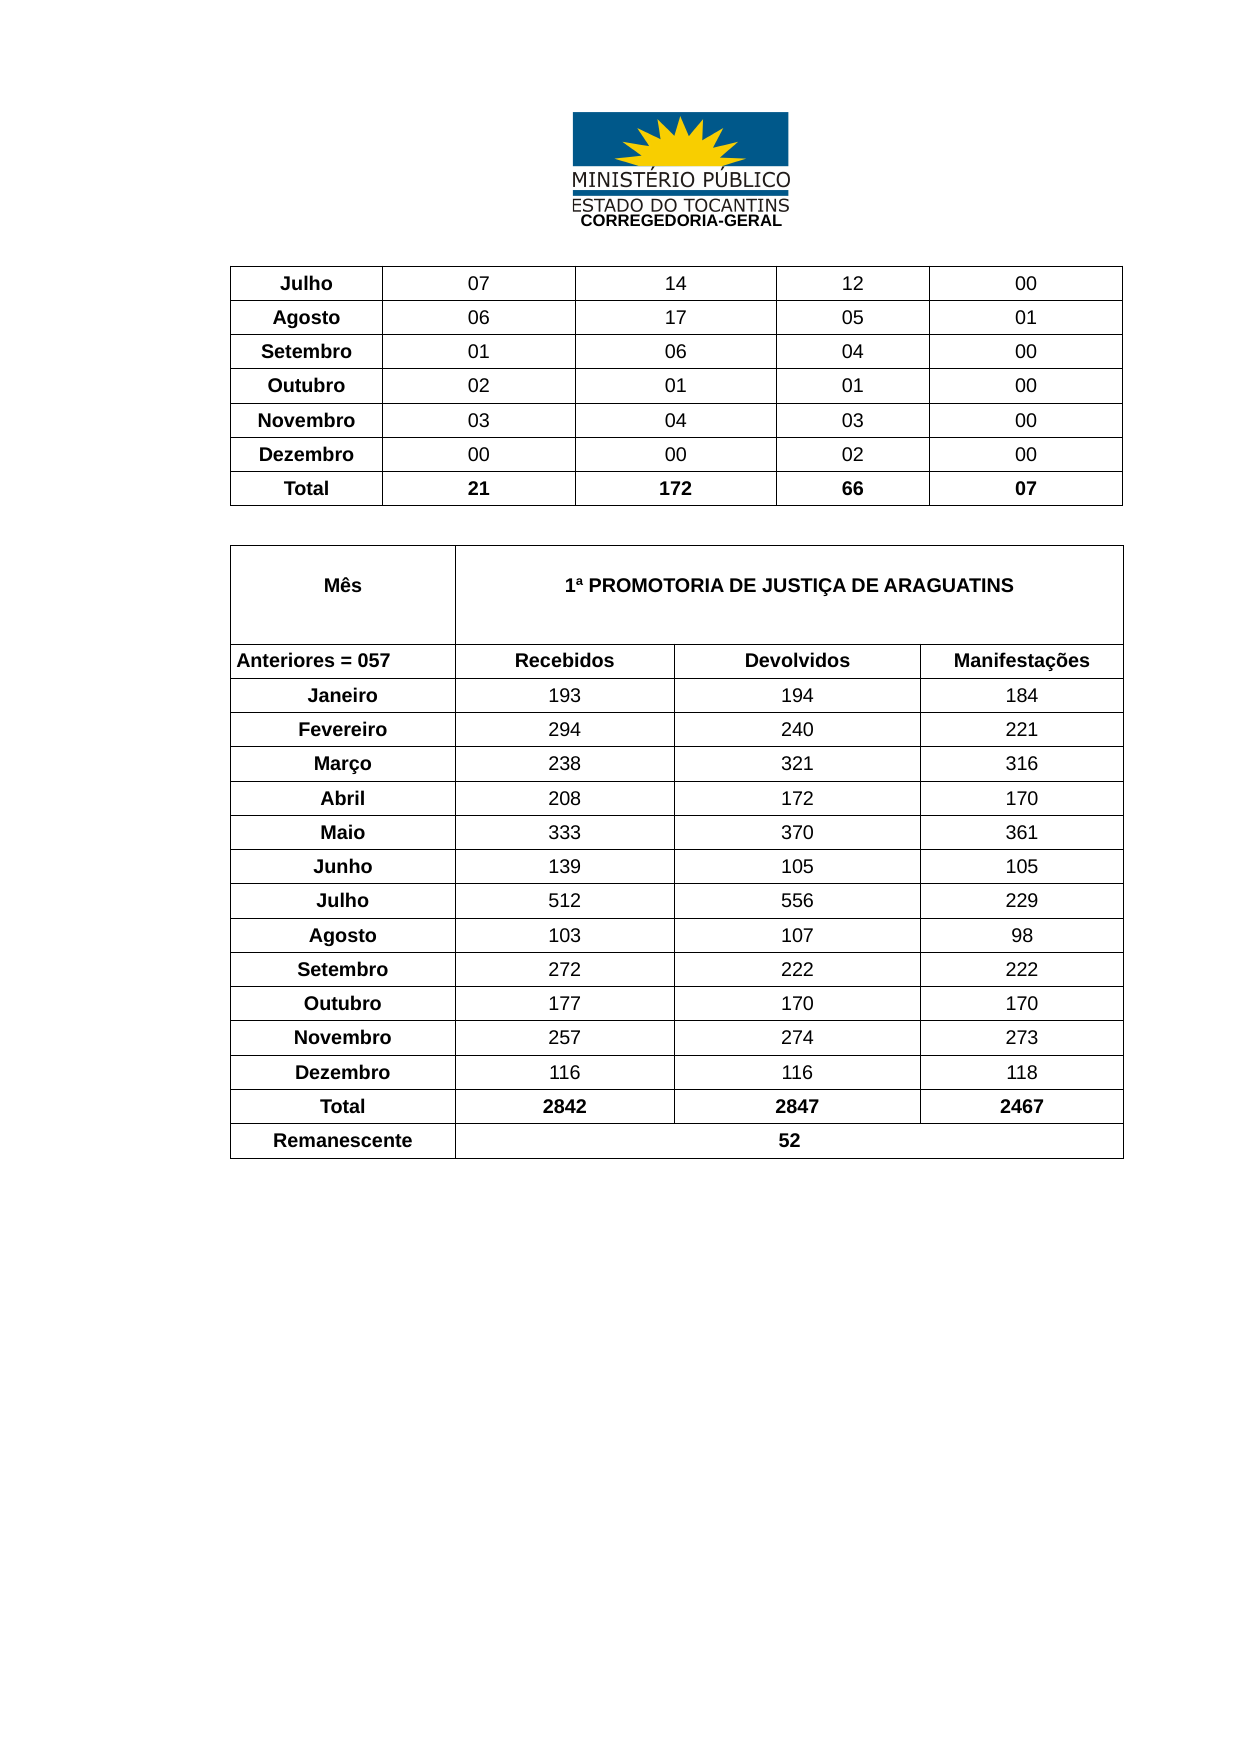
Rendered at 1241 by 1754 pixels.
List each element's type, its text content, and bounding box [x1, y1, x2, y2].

table_cell 01 [777, 369, 929, 403]
table_cell 00 [930, 369, 1122, 403]
table_cell 556 [675, 884, 920, 918]
table_cell 105 [675, 850, 920, 883]
table_cell 116 [456, 1056, 674, 1089]
table_cell 170 [675, 987, 920, 1020]
table_cell Total [231, 472, 382, 505]
table_header 1ª PROMOTORIA DE JUSTIÇA DE ARAGUATINS [456, 546, 1123, 643]
table_cell 00 [383, 438, 575, 471]
table_cell 103 [456, 919, 674, 952]
table_cell Abril [231, 782, 455, 815]
table_cell 98 [921, 919, 1123, 952]
table_cell Outubro [231, 987, 455, 1020]
table_cell Julho [231, 267, 382, 300]
table_cell 272 [456, 953, 674, 986]
picture [572, 112, 790, 212]
table_cell 00 [930, 335, 1122, 368]
table_cell Novembro [231, 404, 382, 437]
table_cell 03 [383, 404, 575, 437]
table_cell 00 [930, 267, 1122, 300]
table_cell Setembro [231, 953, 455, 986]
table_cell 238 [456, 747, 674, 781]
table_cell 274 [675, 1021, 920, 1055]
table_cell Remanescente [231, 1124, 455, 1157]
table_cell 170 [921, 782, 1123, 815]
table_cell Manifestações [921, 645, 1123, 678]
table_cell 222 [921, 953, 1123, 986]
table_cell 361 [921, 816, 1123, 849]
table_cell 139 [456, 850, 674, 883]
table_cell 04 [777, 335, 929, 368]
table_cell Agosto [231, 919, 455, 952]
table_cell 2842 [456, 1090, 674, 1123]
table_cell 02 [777, 438, 929, 471]
table_cell 02 [383, 369, 575, 403]
table_cell 333 [456, 816, 674, 849]
table_cell 00 [930, 404, 1122, 437]
table_cell Junho [231, 850, 455, 883]
table_cell 512 [456, 884, 674, 918]
table_cell 177 [456, 987, 674, 1020]
table_cell Janeiro [231, 679, 455, 712]
table_cell Fevereiro [231, 713, 455, 746]
table_cell Total [231, 1090, 455, 1123]
table_cell 229 [921, 884, 1123, 918]
table_cell 222 [675, 953, 920, 986]
table_cell 17 [576, 301, 776, 334]
table_cell Setembro [231, 335, 382, 368]
table_header Mês [231, 546, 455, 643]
table_cell 03 [777, 404, 929, 437]
table_cell 370 [675, 816, 920, 849]
table_cell 240 [675, 713, 920, 746]
table_cell 01 [576, 369, 776, 403]
table_cell 2467 [921, 1090, 1123, 1123]
table_cell 01 [383, 335, 575, 368]
table_cell Julho [231, 884, 455, 918]
table_cell 04 [576, 404, 776, 437]
table_cell 66 [777, 472, 929, 505]
table_cell 193 [456, 679, 674, 712]
table_cell Novembro [231, 1021, 455, 1055]
table_cell 194 [675, 679, 920, 712]
table_cell 116 [675, 1056, 920, 1089]
table_cell 105 [921, 850, 1123, 883]
table_cell 14 [576, 267, 776, 300]
table_cell 07 [930, 472, 1122, 505]
table_cell 06 [383, 301, 575, 334]
table_cell 2847 [675, 1090, 920, 1123]
table_cell 170 [921, 987, 1123, 1020]
table_cell 21 [383, 472, 575, 505]
table_cell 05 [777, 301, 929, 334]
table_cell Recebidos [456, 645, 674, 678]
table_cell 07 [383, 267, 575, 300]
table_cell Devolvidos [675, 645, 920, 678]
table_cell 273 [921, 1021, 1123, 1055]
table_cell Maio [231, 816, 455, 849]
table_cell 172 [675, 782, 920, 815]
table_cell 172 [576, 472, 776, 505]
table_cell Dezembro [231, 438, 382, 471]
table_cell Março [231, 747, 455, 781]
table_cell 208 [456, 782, 674, 815]
table_cell 12 [777, 267, 929, 300]
table_cell 06 [576, 335, 776, 368]
table_cell 221 [921, 713, 1123, 746]
table_cell Outubro [231, 369, 382, 403]
table_cell 52 [456, 1124, 1123, 1157]
table_cell Agosto [231, 301, 382, 334]
table_cell 107 [675, 919, 920, 952]
table_cell 257 [456, 1021, 674, 1055]
table_cell 184 [921, 679, 1123, 712]
table_cell 01 [930, 301, 1122, 334]
table_cell 00 [576, 438, 776, 471]
table_cell 118 [921, 1056, 1123, 1089]
table_cell Dezembro [231, 1056, 455, 1089]
table_cell Anteriores = 057 [231, 645, 455, 678]
table_cell 00 [930, 438, 1122, 471]
table_cell 321 [675, 747, 920, 781]
table_cell 294 [456, 713, 674, 746]
table_cell 316 [921, 747, 1123, 781]
